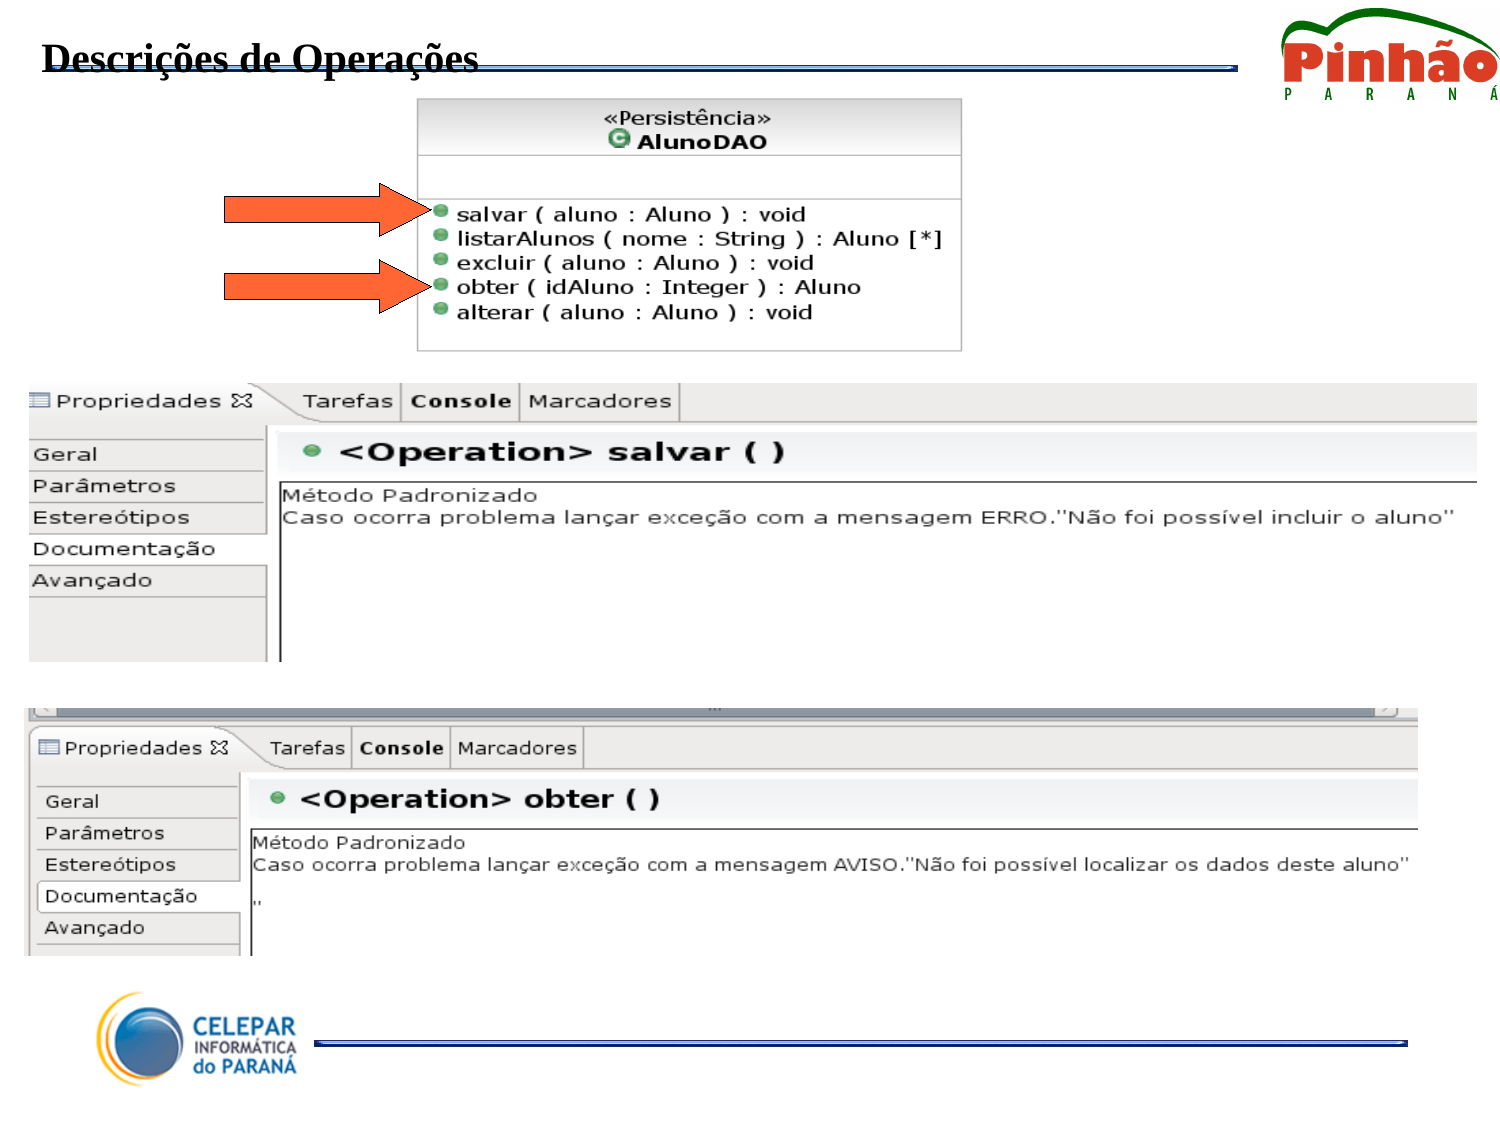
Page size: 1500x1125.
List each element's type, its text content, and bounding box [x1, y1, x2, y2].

text_box [224, 259, 432, 314]
picture [29, 383, 1477, 663]
picture [1281, 8, 1500, 100]
picture [413, 95, 965, 355]
picture [95, 989, 303, 1091]
text_box Descrições de Operações [41, 11, 485, 71]
text_box [224, 183, 432, 237]
picture [24, 708, 1418, 956]
